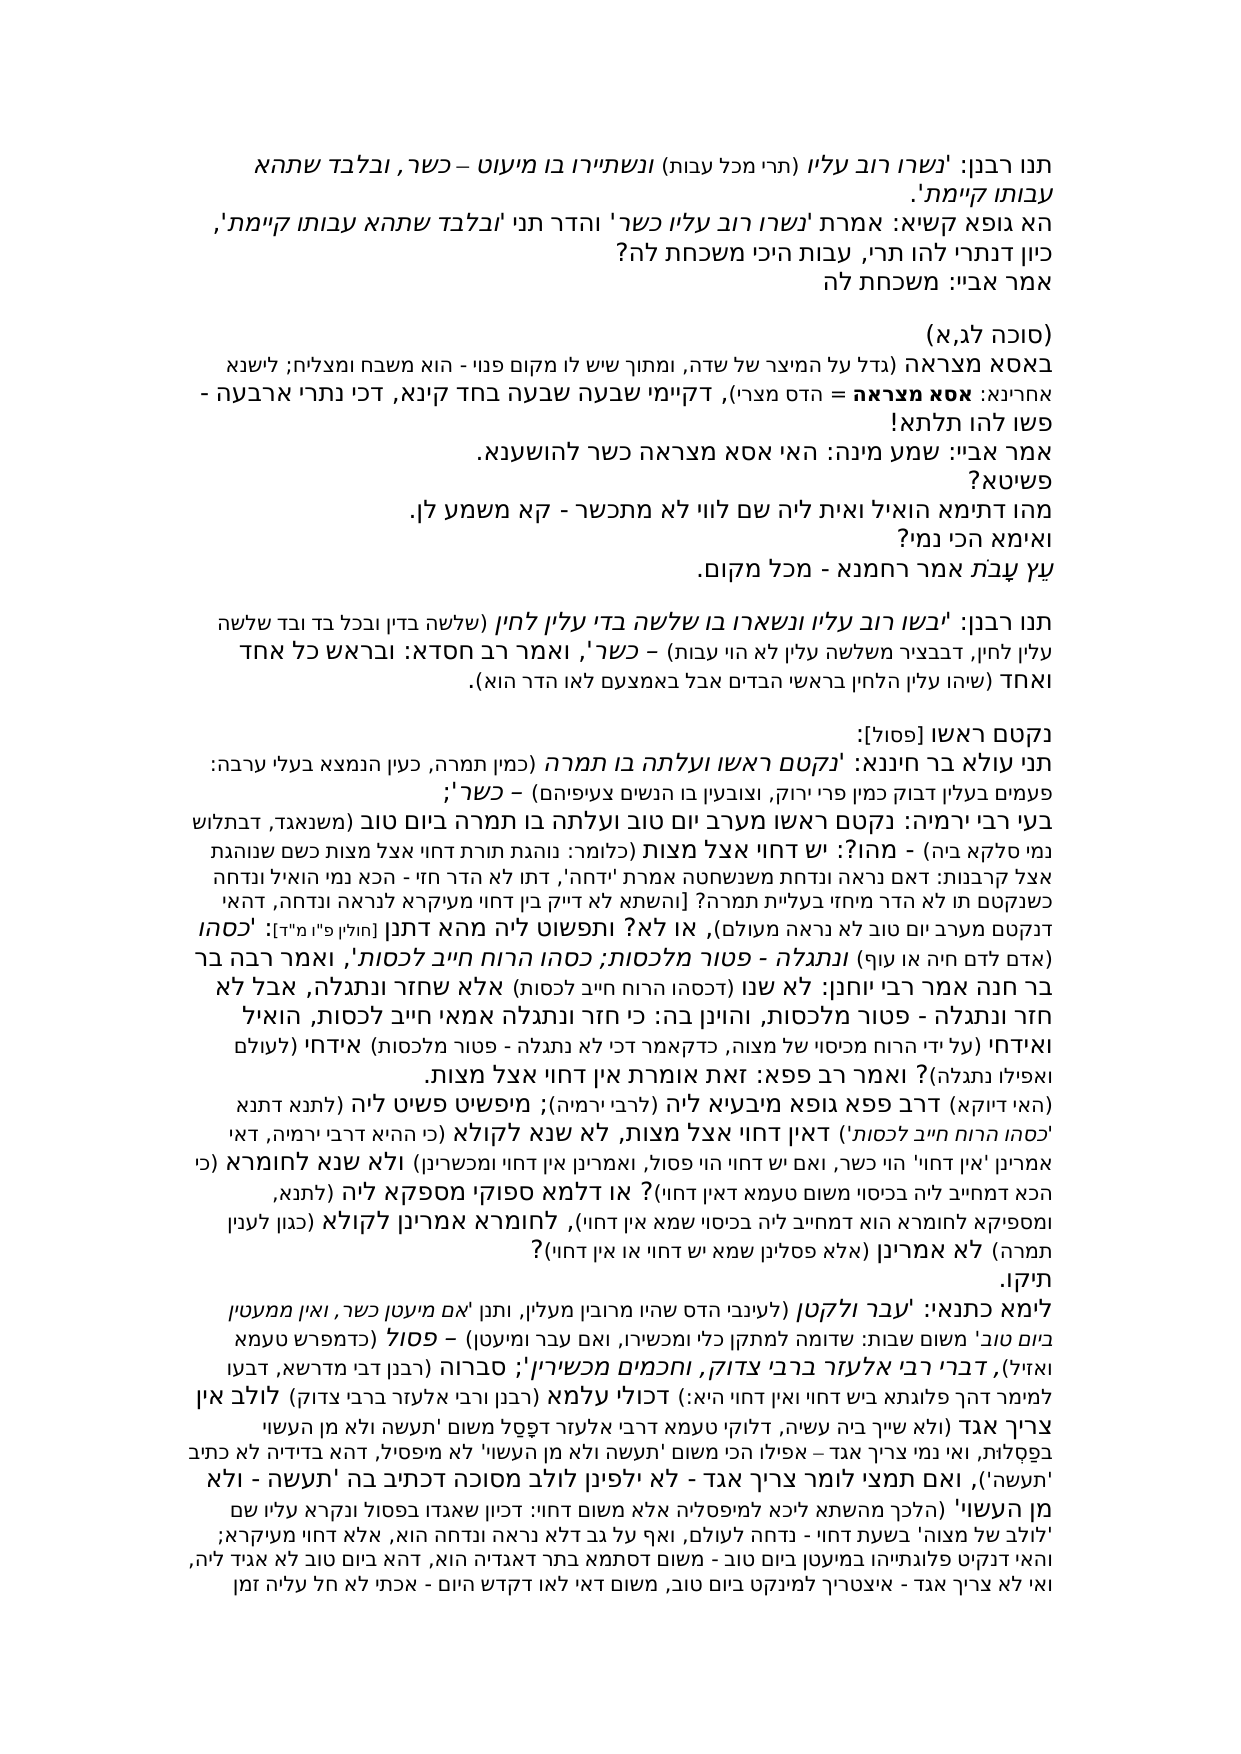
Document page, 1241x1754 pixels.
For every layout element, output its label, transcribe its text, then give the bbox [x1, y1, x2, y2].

text אמר אביי: משכחת לה [187, 267, 1053, 296]
text הא גופא קשיא: אמרת 'נשרו רוב עליו כשר' והדר תני 'ובלבד שתהא עבותו קיימת', כיון דנתרי להו תרי, עבות היכי משכחת לה? [187, 208, 1053, 267]
text לימא כתנאי: 'עבר ולקטן (לעינבי הדס שהיו מרובין מעלין, ותנן 'אם מיעטן כשר, ואין ממעטין ביום טוב' משום שבות: שדומה למתקן כלי ומכשירו, ואם עבר ומיעטן) – פסול (כדמפרש טעמא ואזיל), דברי רבי אלעזר ברבי צדוק, וחכמים מכשירין'; סברוה (רבנן דבי מדרשא, דבעו למימר דהך פלוגתא ביש דחוי ואין דחוי היא:) דכולי עלמא (רבנן ורבי אלעזר ברבי צדוק) לולב אין צריך אגד (ולא שייך ביה עשיה, דלוקי טעמא דרבי אלעזר דפָסַל משום 'תעשה ולא מן העשוי בפַסְלוּת, ואי נמי צריך אגד – אפילו הכי משום 'תעשה ולא מן העשוי' לא מיפסיל, דהא בדידיה לא כתיב 'תעשה'), ואם תמצי לומר צריך אגד - לא ילפינן לולב מסוכה דכתיב בה 'תעשה - ולא מן העשוי' (הלכך מהשתא ליכא למיפסליה אלא משום דחוי: דכיון שאגדו בפסול ונקרא עליו שם 'לולב של מצוה' בשעת דחוי - נדחה לעולם, ואף על גב דלא נראה ונדחה הוא, אלא דחוי מעיקרא; והאי דנקיט פלוגתייהו במיעטן ביום טוב - משום דסתמא בתר דאגדיה הוא, דהא ביום טוב לא אגיד ליה, ואי לא צריך אגד - איצטריך למינקט ביום טוב, משום דאי לאו דקדש היום - אכתי לא חל עליה זמן [187, 1294, 1053, 1596]
text תנו רבנן: 'יבשו רוב עליו ונשארו בו שלשה בדי עלין לחין (שלשה בדין ובכל בד ובד שלשה עלין לחין, דבבציר משלשה עלין לא הוי עבות) – כשר', ואמר רב חסדא: ובראש כל אחד ואחד (שיהו עלין הלחין בראשי הבדים אבל באמצעם לאו הדר הוא). [187, 607, 1053, 695]
text (האי דיוקא) דרב פפא גופא מיבעיא ליה (לרבי ירמיה); מיפשיט פשיט ליה (לתנא דתנא 'כסהו הרוח חייב לכסות') דאין דחוי אצל מצות, לא שנא לקולא (כי ההיא דרבי ירמיה, דאי אמרינן 'אין דחוי' הוי כשר, ואם יש דחוי הוי פסול, ואמרינן אין דחוי ומכשרינן) ולא שנא לחומרא (כי הכא דמחייב ליה בכיסוי משום טעמא דאין דחוי)? או דלמא ספוקי מספקא ליה (לתנא, ומספיקא לחומרא הוא דמחייב ליה בכיסוי שמא אין דחוי), לחומרא אמרינן לקולא (כגון לענין תמרה) לא אמרינן (אלא פסלינן שמא יש דחוי או אין דחוי)? [187, 1089, 1053, 1264]
text באסא מצראה (גדל על המיצר של שדה, ומתוך שיש לו מקום פנוי - הוא משבח ומצליח; לישנא אחרינא: אסא מצראה = הדס מצרי), דקיימי שבעה שבעה בחד קינא, דכי נתרי ארבעה - פשו להו תלתא! [187, 349, 1053, 437]
text תיקו. [187, 1264, 1053, 1294]
text (סוכה לג,א) [187, 320, 1053, 349]
text אמר אביי: שמע מינה: האי אסא מצראה כשר להושענא. [187, 437, 1053, 466]
text בעי רבי ירמיה: נקטם ראשו מערב יום טוב ועלתה בו תמרה ביום טוב (משנאגד, דבתלוש נמי סלקא ביה) - מהו?: יש דחוי אצל מצות (כלומר: נוהגת תורת דחוי אצל מצות כשם שנוהגת אצל קרבנות: דאם נראה ונדחת משנשחטה אמרת 'ידחה', דתו לא הדר חזי - הכא נמי הואיל ונדחה כשנקטם תו לא הדר מיחזי בעליית תמרה? [והשתא לא דייק בין דחוי מעיקרא לנראה ונדחה, דהאי דנקטם מערב יום טוב לא נראה מעולם), או לא? ותפשוט ליה מהא דתנן [חולין פ"ו מ"ד]: 'כסהו (אדם לדם חיה או עוף) ונתגלה - פטור מלכסות; כסהו הרוח חייב לכסות', ואמר רבה בר בר חנה אמר רבי יוחנן: לא שנו (דכסהו הרוח חייב לכסות) אלא שחזר ונתגלה, אבל לא חזר ונתגלה - פטור מלכסות, והוינן בה: כי חזר ונתגלה אמאי חייב לכסות, הואיל ואידחי (על ידי הרוח מכיסוי של מצוה, כדקאמר דכי לא נתגלה - פטור מלכסות) אידחי (לעולם ואפילו נתגלה)? ואמר רב פפא: זאת אומרת אין דחוי אצל מצות. [187, 806, 1053, 1089]
text פשיטא? [187, 466, 1053, 495]
text ואימא הכי נמי? [187, 524, 1053, 554]
text עֵץ עָבֹת אמר רחמנא - מכל מקום. [187, 554, 1053, 583]
text מהו דתימא הואיל ואית ליה שם לווי לא מתכשר - קא משמע לן. [187, 495, 1053, 524]
text נקטם ראשו [פסול]: [187, 719, 1053, 748]
text תני עולא בר חיננא: 'נקטם ראשו ועלתה בו תמרה (כמין תמרה, כעין הנמצא בעלי ערבה: פעמים בעלין דבוק כמין פרי ירוק, וצובעין בו הנשים צעיפיהם) – כשר'; [187, 748, 1053, 806]
text תנו רבנן: 'נשרו רוב עליו (תרי מכל עבות) ונשתיירו בו מיעוט – כשר, ובלבד שתהא עבותו קיימת'. [187, 150, 1053, 208]
